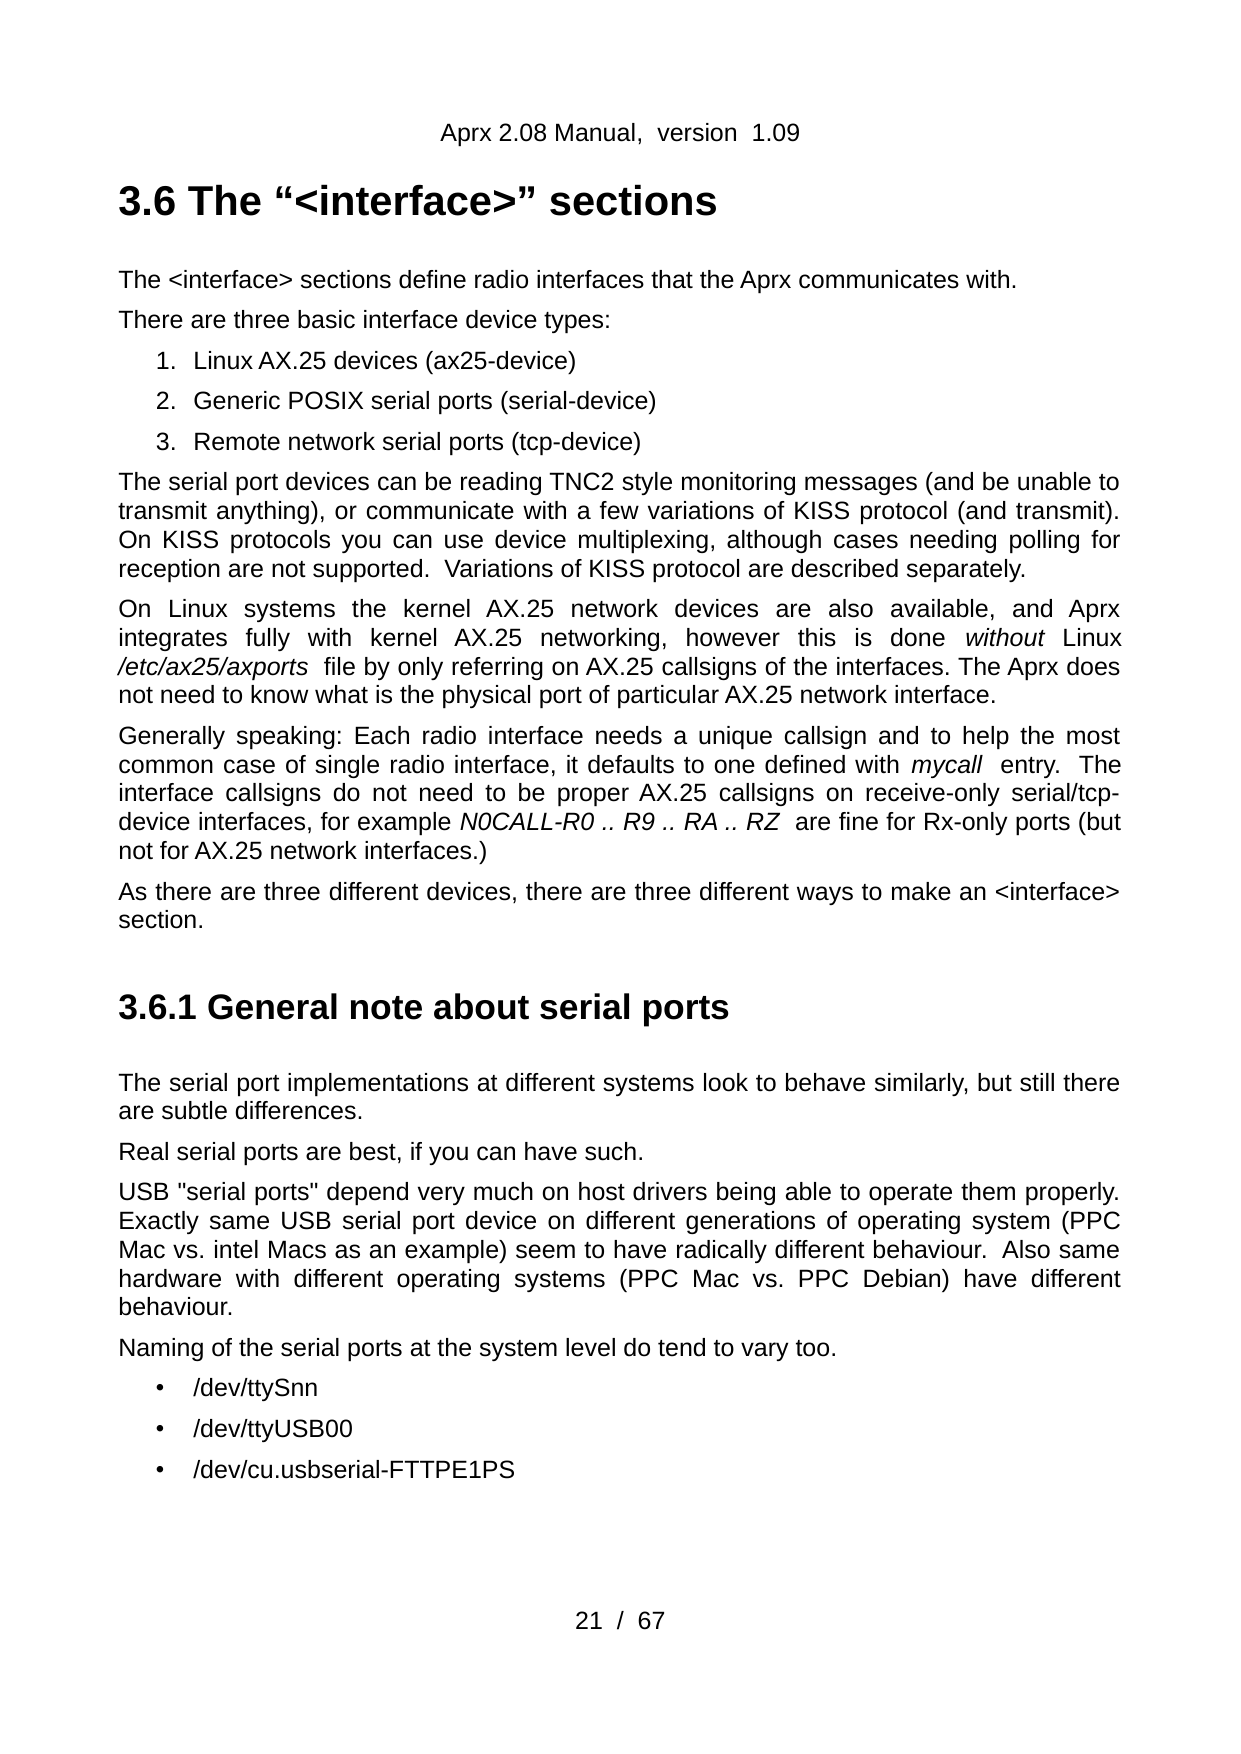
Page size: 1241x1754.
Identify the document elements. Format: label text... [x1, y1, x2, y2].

subtitle The “<interface>” sections [118, 176, 1122, 224]
text There are three basic interface device types: [118, 305, 1122, 334]
text The <interface> sections define radio interfaces that the Aprx communicates with. [118, 265, 1122, 293]
text The serial port implementations at different systems look to behave similarly, but still there are subtle differences. [118, 1067, 1122, 1125]
list Generic POSIX serial ports (serial-device) [156, 386, 1122, 415]
text As there are three different devices, there are three different ways to make an <interface> section. [118, 876, 1122, 934]
subtitle General note about serial ports [118, 986, 1122, 1027]
list /dev/cu.usbserial-FTTPE1PS [156, 1454, 1122, 1483]
list Linux AX.25 devices (ax25-device) [156, 346, 1122, 374]
text Naming of the serial ports at the system level do tend to vary too. [118, 1333, 1122, 1362]
list /dev/ttyUSB00 [156, 1414, 1122, 1443]
list /dev/ttySnn [156, 1373, 1122, 1402]
text On Linux systems the kernel AX.25 network devices are also available, and Aprx integrates fully with kernel AX.25 networking, however this is done without Linux /etc/ax25/axports file by only referring on AX.25 callsigns of the interfaces. The Aprx does not need to know what is the physical port of particular AX.25 network interface. [118, 594, 1122, 709]
text The serial port devices can be reading TNC2 style monitoring messages (and be unable to transmit anything), or communicate with a few variations of KISS protocol (and transmit). On KISS protocols you can use device multiplexing, although cases needing polling for reception are not supported. Variations of KISS protocol are described separately. [118, 467, 1122, 582]
list Remote network serial ports (tcp-device) [156, 427, 1122, 456]
text Real serial ports are best, if you can have such. [118, 1137, 1122, 1166]
text Generally speaking: Each radio interface needs a unique callsign and to help the most common case of single radio interface, it defaults to one defined with mycall entry. The interface callsigns do not need to be proper AX.25 callsigns on receive-only serial/tcp-device interfaces, for example N0CALL-R0 .. R9 .. RA .. RZ are fine for Rx-only ports (but not for AX.25 network interfaces.) [118, 721, 1122, 865]
text USB "serial ports" depend very much on host drivers being able to operate them properly. Exactly same USB serial port device on different generations of operating system (PPC Mac vs. intel Macs as an example) seem to have radically different behaviour. Also same hardware with different operating systems (PPC Mac vs. PPC Debian) have different behaviour. [118, 1177, 1122, 1321]
